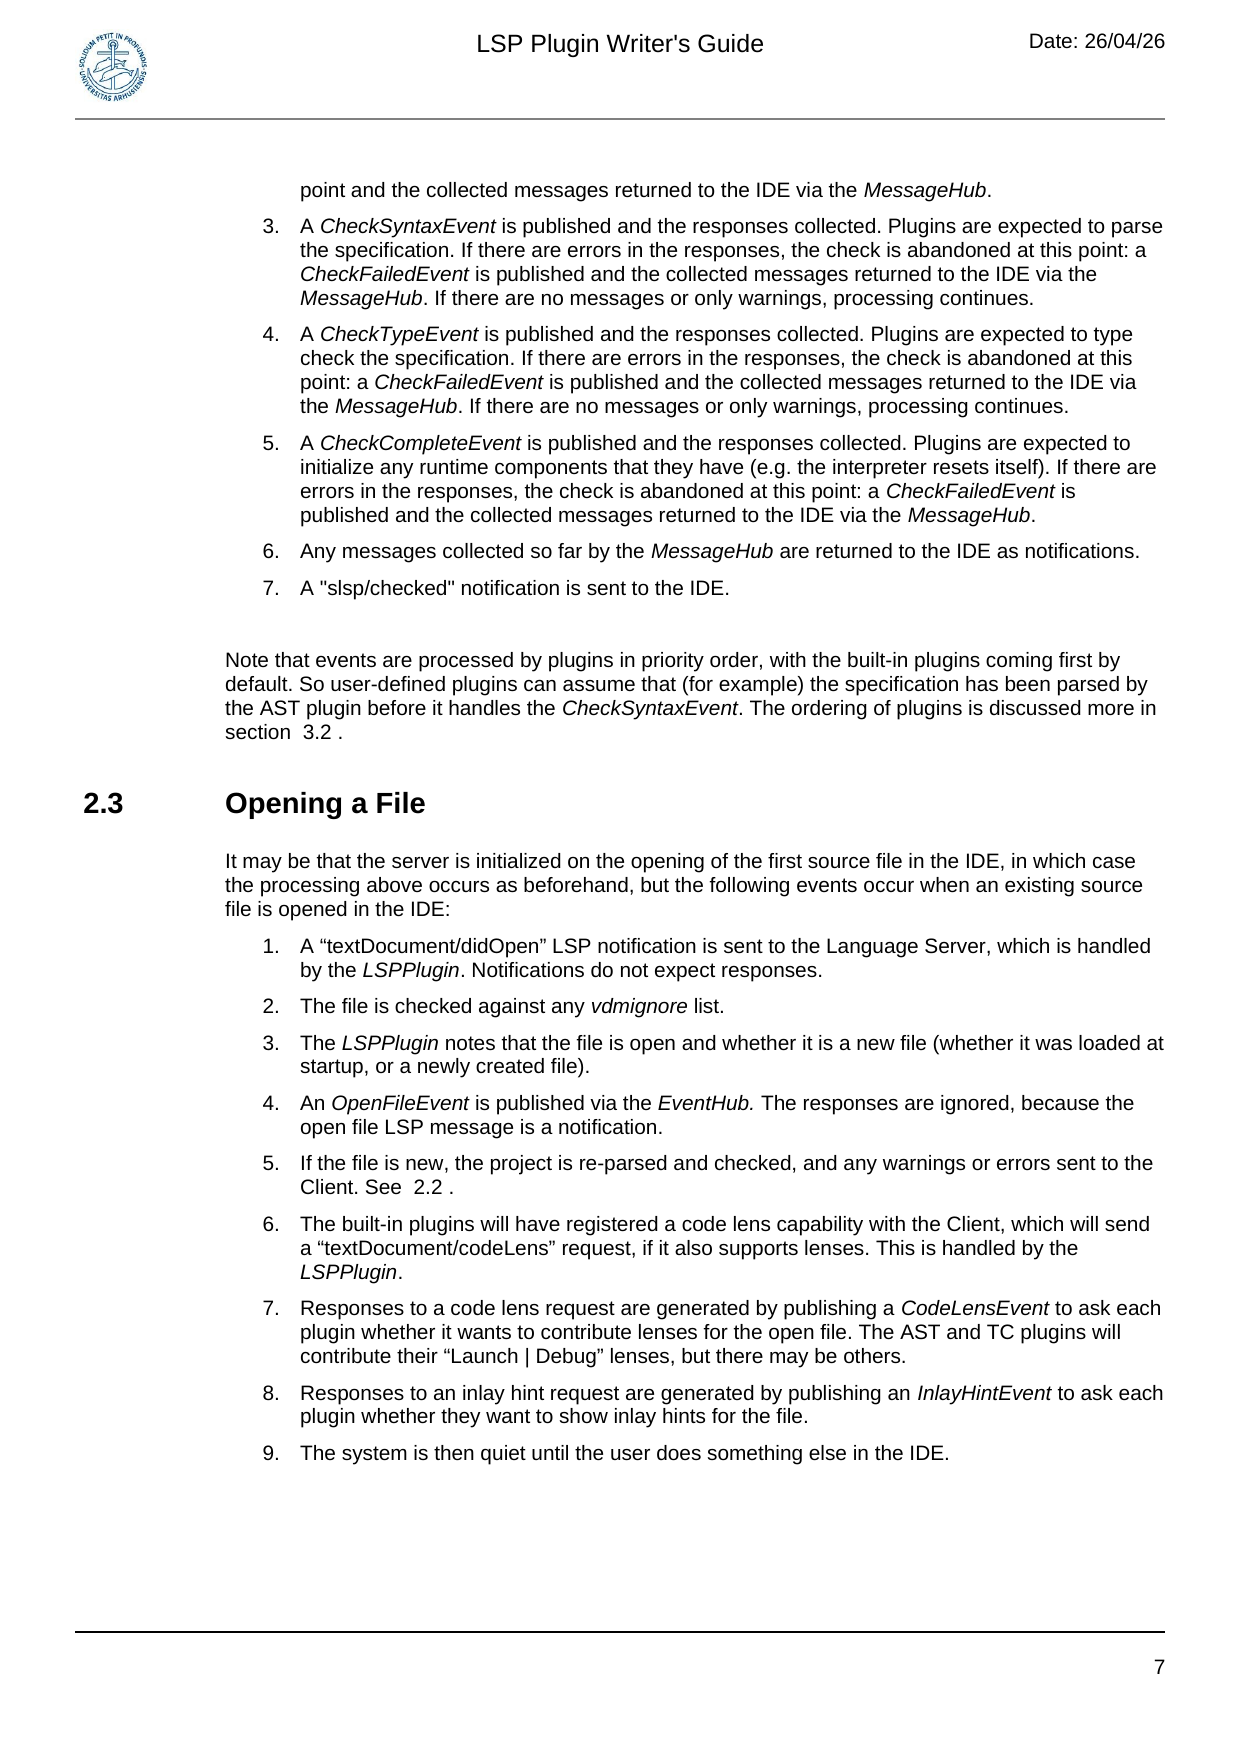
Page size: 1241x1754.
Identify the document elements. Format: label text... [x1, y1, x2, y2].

list The system is then quiet until the user does something else in the IDE. [262, 1441, 1165, 1465]
list The file is checked against any vdmignore list. [262, 994, 1165, 1018]
picture [75, 29, 150, 105]
list A CheckSyntaxEvent is published and the responses collected. Plugins are expected to parse the specification. If there are errors in the responses, the check is abandoned at this point: a CheckFailedEvent is published and the collected messages returned to the IDE via the MessageHub. If there are no messages or only warnings, processing continues. [262, 214, 1165, 310]
text Note that events are processed by plugins in priority order, with the built-in plugins coming first by default. So user-defined plugins can assume that (for example) the specification has been parsed by the AST plugin before it handles the CheckSyntaxEvent. The ordering of plugins is discussed more in section 3.2 . [225, 649, 1165, 744]
list The LSPPlugin notes that the file is open and whether it is a new file (whether it was loaded at startup, or a newly created file). [262, 1031, 1165, 1079]
list An OpenFileEvent is published via the EventHub. The responses are ignored, because the open file LSP message is a notification. [262, 1091, 1165, 1139]
list A "slsp/checked" notification is sent to the IDE. [262, 576, 1165, 600]
subtitle Opening a File [75, 787, 1165, 819]
list A “textDocument/didOpen” LSP notification is sent to the Language Server, which is handled by the LSPPlugin. Notifications do not expect responses. [262, 934, 1165, 982]
list If the file is new, the project is re-parsed and checked, and any warnings or errors sent to the Client. See 2.2 . [262, 1152, 1165, 1199]
list A CheckCompleteEvent is published and the responses collected. Plugins are expected to initialize any runtime components that they have (e.g. the interpreter resets itself). If there are errors in the responses, the check is abandoned at this point: a CheckFailedEvent is published and the collected messages returned to the IDE via the MessageHub. [262, 431, 1165, 527]
list Any messages collected so far by the MessageHub are returned to the IDE as notifications. [262, 539, 1165, 563]
list point and the collected messages returned to the IDE via the MessageHub. [262, 178, 1165, 202]
list The built-in plugins will have registered a code lens capability with the Client, which will send a “textDocument/codeLens” request, if it also supports lenses. This is handled by the LSPPlugin. [262, 1212, 1165, 1284]
list A CheckTypeEvent is published and the responses collected. Plugins are expected to type check the specification. If there are errors in the responses, the check is abandoned at this point: a CheckFailedEvent is published and the collected messages returned to the IDE via the MessageHub. If there are no messages or only warnings, processing continues. [262, 323, 1165, 418]
list Responses to a code lens request are generated by publishing a CodeLensEvent to ask each plugin whether it wants to contribute lenses for the open file. The AST and TC plugins will contribute their “Launch | Debug” lenses, but there may be others. [262, 1296, 1165, 1368]
text It may be that the server is initialized on the opening of the first source file in the IDE, in which case the processing above occurs as beforehand, but the following events occur when an existing source file is opened in the IDE: [225, 849, 1165, 921]
list Responses to an inlay hint request are generated by publishing an InlayHintEvent to ask each plugin whether they want to show inlay hints for the file. [262, 1381, 1165, 1429]
